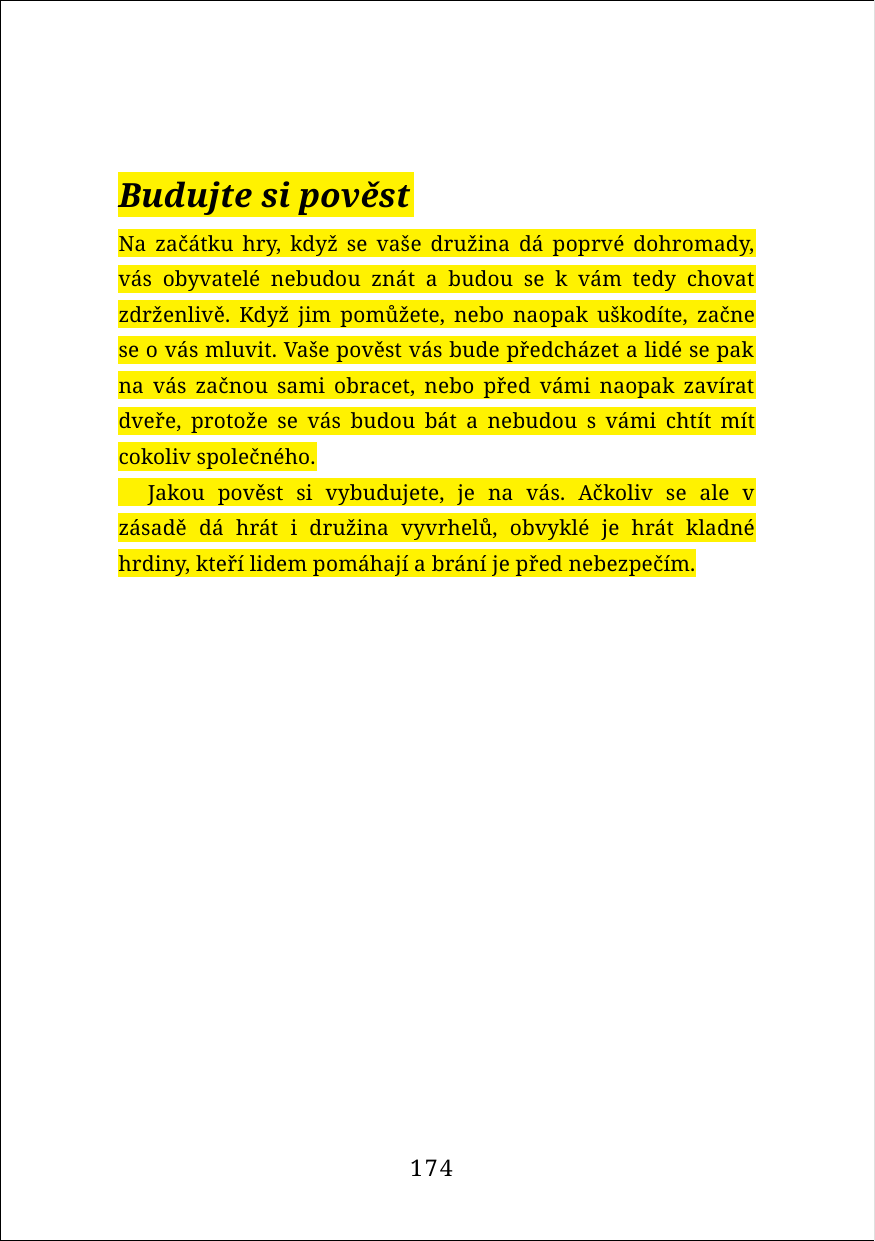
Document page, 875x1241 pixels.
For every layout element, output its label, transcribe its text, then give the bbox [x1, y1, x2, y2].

text Na začátku hry, když se vaše družina dá poprvé dohromady, vás obyvatelé nebudou znát a budou se k vám tedy chovat zdrženlivě. Když jim pomůžete, nebo naopak uškodíte, začne se o vás mluvit. Vaše pověst vás bude předcházet a lidé se pak na vás začnou sami obracet, nebo před vámi naopak zavírat dveře, protože se vás budou bát a nebudou s vámi chtít mít cokoliv společného. Jakou pověst si vybudujete, je na vás. Ačkoliv se ale v zásadě dá hrát i družina vyvrhelů, obvyklé je hrát kladné hrdiny, kteří lidem pomáhají a brání je před nebezpečím. [118, 229, 756, 577]
subtitle Budujte si pověst [118, 172, 756, 217]
